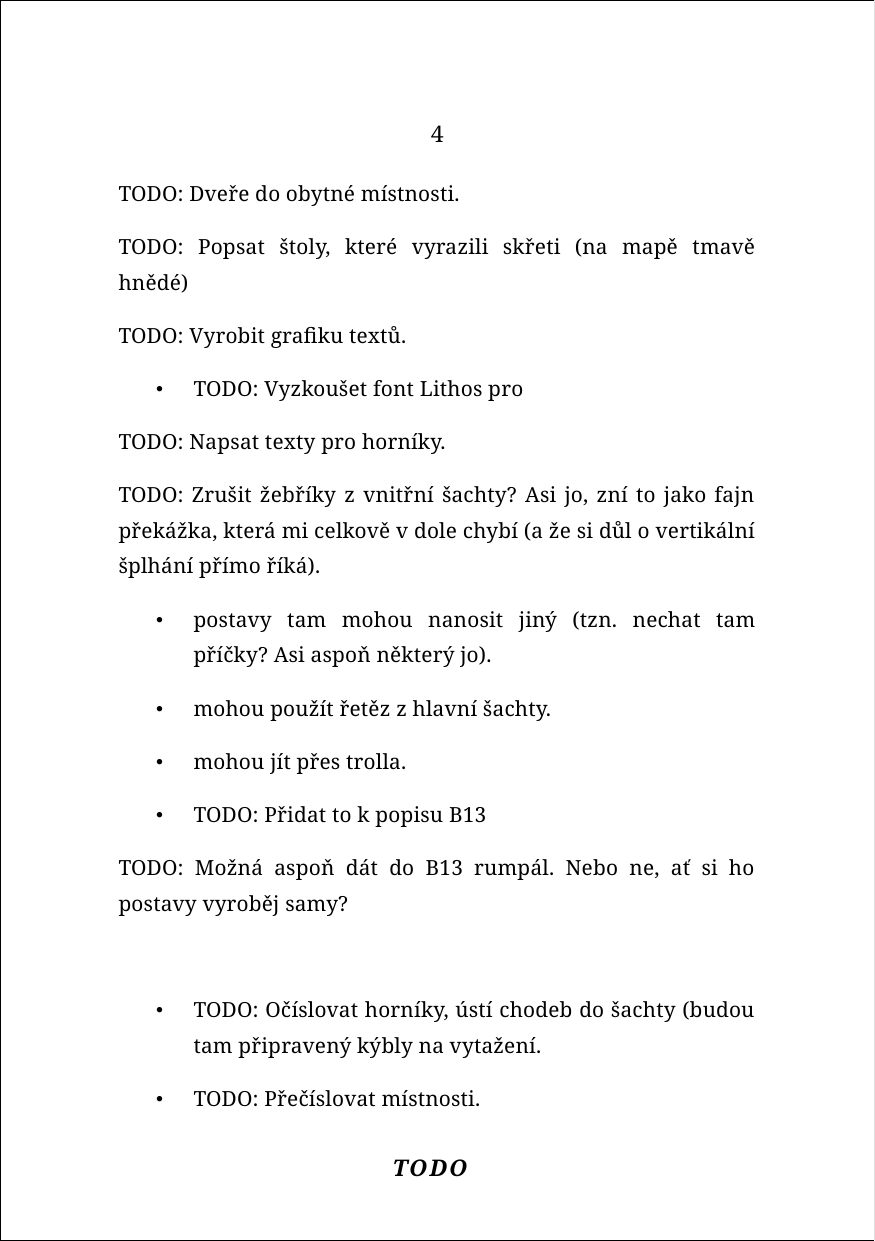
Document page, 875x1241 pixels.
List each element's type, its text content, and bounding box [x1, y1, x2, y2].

text TODO: Možná aspoň dát do B13 rumpál. Nebo ne, ať si ho postavy vyroběj samy? [118, 853, 756, 917]
list TODO: Vyzkoušet font Lithos pro [156, 374, 756, 403]
list TODO: Přečíslovat místnosti. [156, 1084, 756, 1112]
list TODO: Přidat to k popisu B13 [156, 800, 756, 828]
list postavy tam mohou nanosit jiný (tzn. nechat tam příčky? Asi aspoň některý jo). [156, 605, 756, 669]
text TODO: Vyrobit grafiku textů. [118, 321, 756, 349]
list TODO: Očíslovat horníky, ústí chodeb do šachty (budou tam připravený kýbly na vytažení. [156, 995, 756, 1059]
text TODO: Popsat štoly, které vyrazili skřeti (na mapě tmavě hnědé) [118, 232, 756, 296]
text TODO: Zrušit žebříky z vnitřní šachty? Asi jo, zní to jako fajn překážka, která mi celkově v dole chybí (a že si důl o vertikální šplhání přímo říká). [118, 481, 756, 580]
list mohou použít řetěz z hlavní šachty. [156, 694, 756, 722]
text TODO: Napsat texty pro horníky. [118, 427, 756, 456]
list mohou jít přes trolla. [156, 747, 756, 775]
text TODO: Dveře do obytné místnosti. [118, 179, 756, 207]
